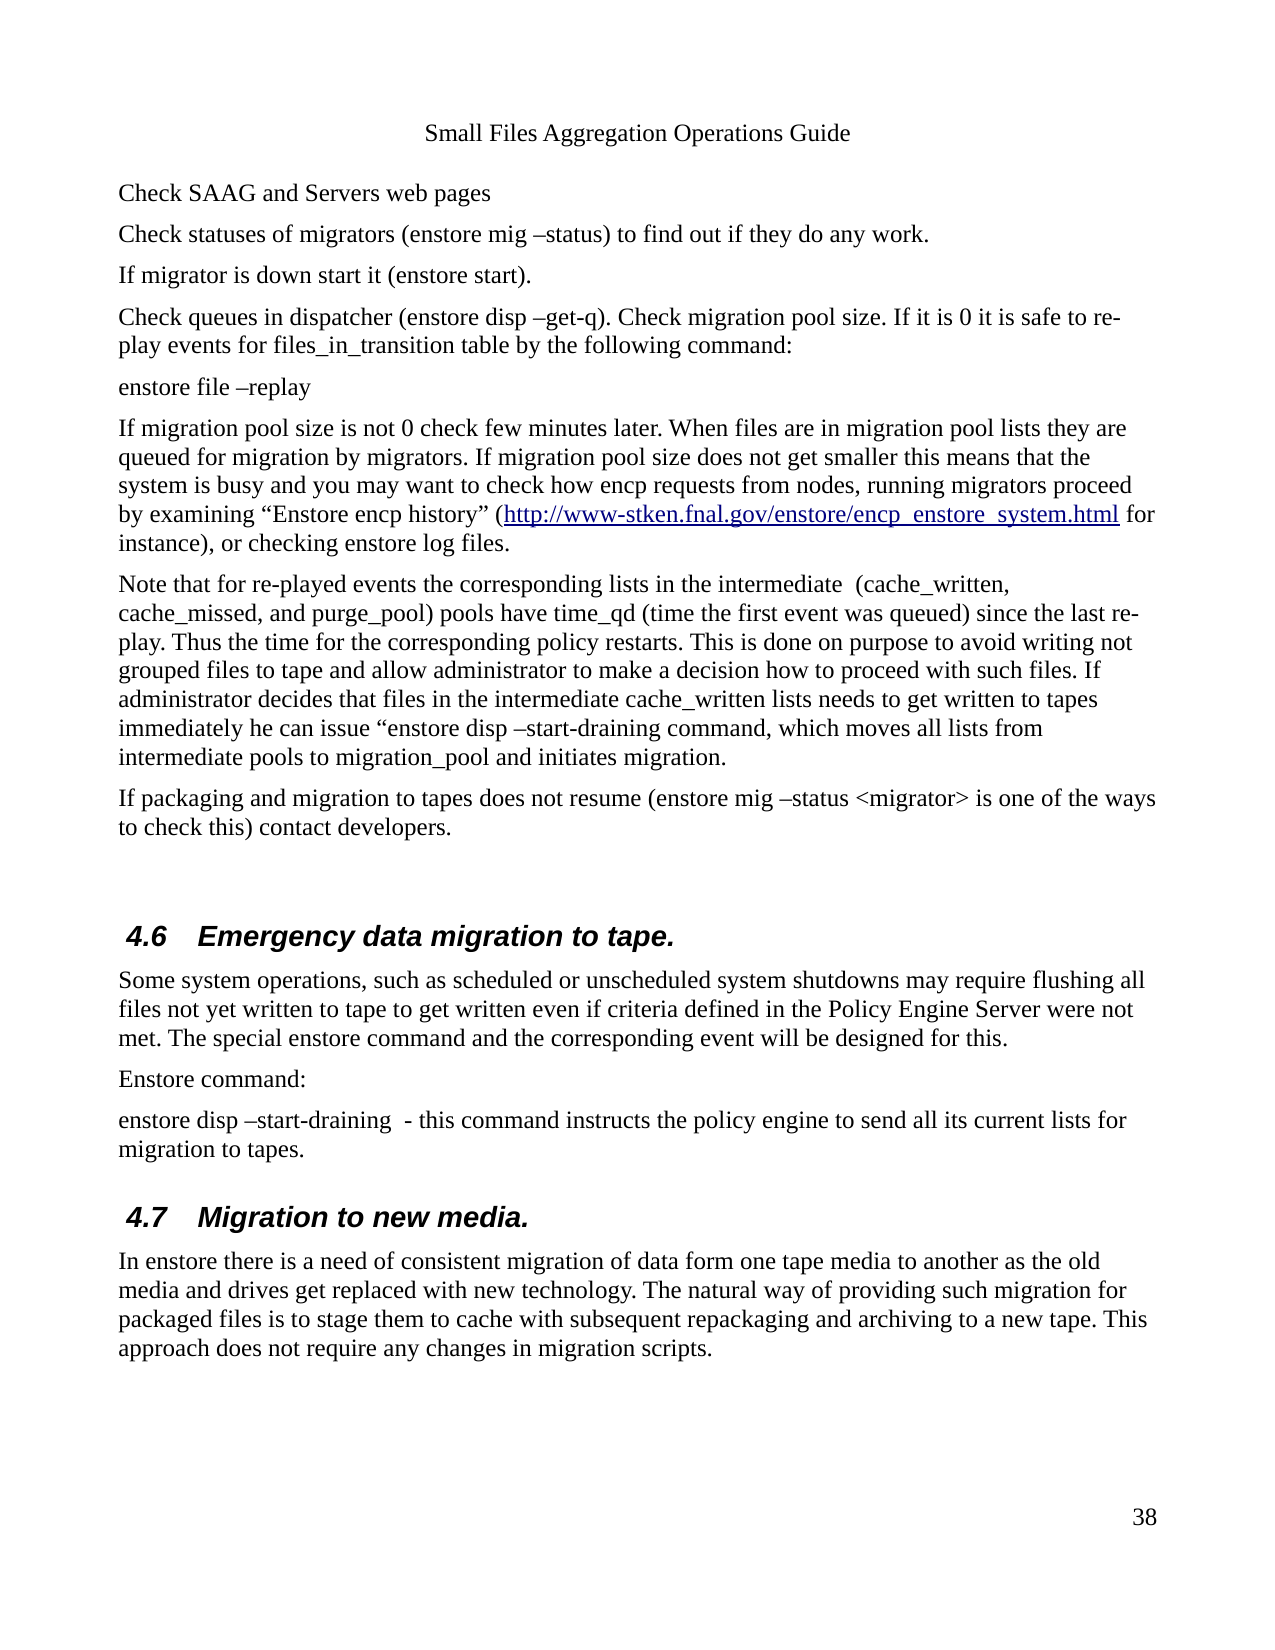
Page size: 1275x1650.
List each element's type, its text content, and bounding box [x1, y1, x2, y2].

text If migration pool size is not 0 check few minutes later. When files are in migration pool lists they are queued for migration by migrators. If migration pool size does not get smaller this means that the system is busy and you may want to check how encp requests from nodes, running migrators proceed by examining “Enstore encp history” (http://www-stken.fnal.gov/enstore/encp_enstore_system.html for instance), or checking enstore log files. [118, 413, 1157, 557]
subtitle Emergency data migration to tape. [118, 919, 1157, 953]
text If packaging and migration to tapes does not resume (enstore mig –status <migrator> is one of the ways to check this) contact developers. [118, 783, 1157, 841]
text Check statuses of migrators (enstore mig –status) to find out if they do any work. [118, 219, 1157, 248]
text enstore file –replay [118, 372, 1157, 401]
text If migrator is down start it (enstore start). [118, 261, 1157, 289]
text Check queues in dispatcher (enstore disp –get-q). Check migration pool size. If it is 0 it is safe to re-play events for files_in_transition table by the following command: [118, 302, 1157, 359]
text Enstore command: [118, 1064, 1157, 1093]
subtitle Migration to new media. [118, 1200, 1157, 1234]
text enstore disp –start-draining - this command instructs the policy engine to send all its current lists for migration to tapes. [118, 1105, 1157, 1163]
text Check SAAG and Servers web pages [118, 178, 1157, 207]
text Note that for re-played events the corresponding lists in the intermediate (cache_written, cache_missed, and purge_pool) pools have time_qd (time the first event was queued) since the last re-play. Thus the time for the corresponding policy restarts. This is done on purpose to avoid writing not grouped files to tape and allow administrator to make a decision how to proceed with such files. If administrator decides that files in the intermediate cache_written lists needs to get written to tapes immediately he can issue “enstore disp –start-draining command, which moves all lists from intermediate pools to migration_pool and initiates migration. [118, 569, 1157, 771]
text Some system operations, such as scheduled or unscheduled system shutdowns may require flushing all files not yet written to tape to get written even if criteria defined in the Policy Engine Server were not met. The special enstore command and the corresponding event will be designed for this. [118, 965, 1157, 1052]
text In enstore there is a need of consistent migration of data form one tape media to another as the old media and drives get replaced with new technology. The natural way of providing such migration for packaged files is to stage them to cache with subsequent repackaging and archiving to a new tape. This approach does not require any changes in migration scripts. [118, 1246, 1157, 1361]
